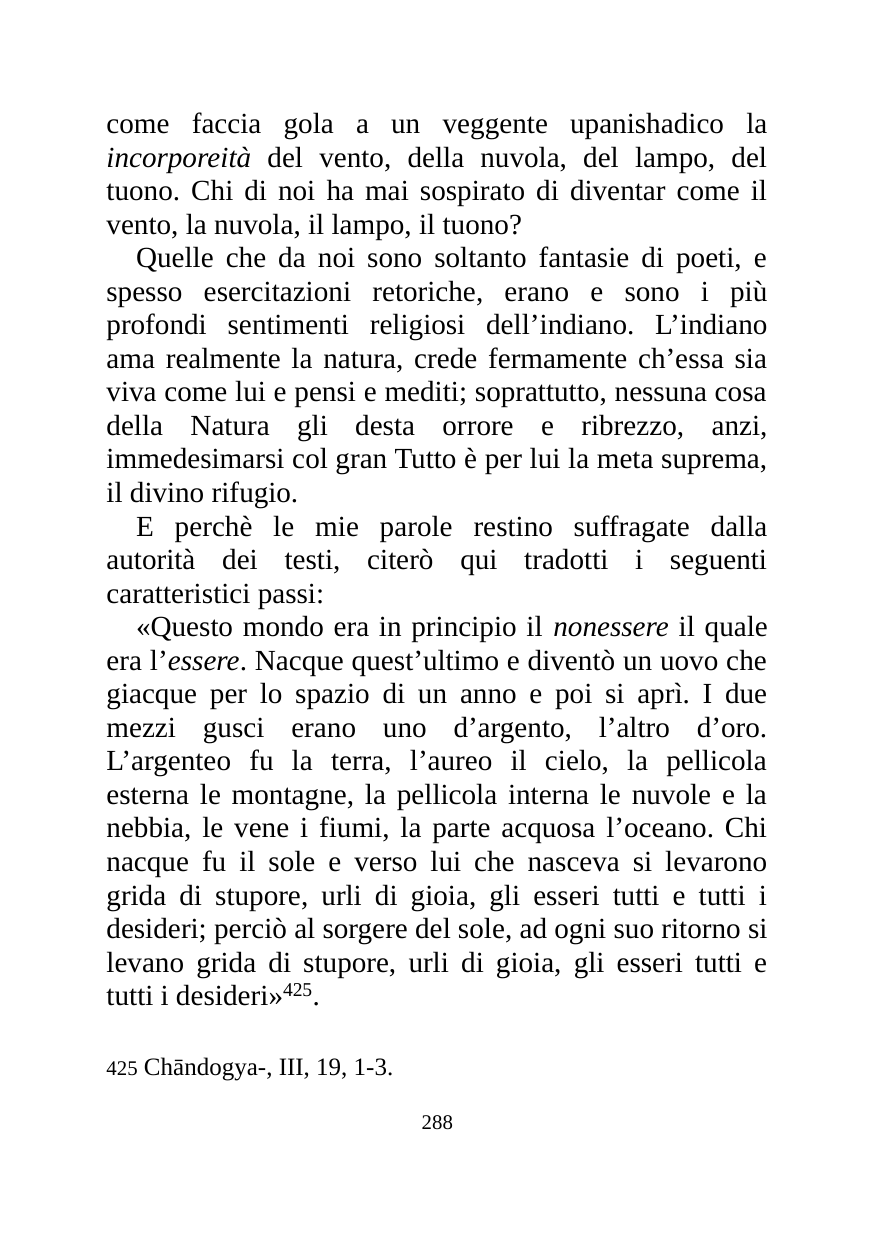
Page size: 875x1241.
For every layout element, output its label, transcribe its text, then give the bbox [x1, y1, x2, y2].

text «Questo mondo era in principio il nonessere il quale era l’essere. Nacque quest’ultimo e diventò un uovo che giacque per lo spazio di un anno e poi si aprì. I due mezzi gusci erano uno d’argento, l’altro d’oro. L’argenteo fu la terra, l’aureo il cielo, la pellicola esterna le montagne, la pellicola interna le nuvole e la nebbia, le vene i fiumi, la parte acquosa l’oceano. Chi nacque fu il sole e verso lui che nasceva si levarono grida di stupore, urli di gioia, gli esseri tutti e tutti i desideri; perciò al sorgere del sole, ad ogni suo ritorno si levano grida di stupore, urli di gioia, gli esseri tutti e tutti i desideri». [106, 609, 768, 1012]
text Quelle che da noi sono soltanto fantasie di poeti, e spesso esercitazioni retoriche, erano e sono i più profondi sentimenti religiosi dell’indiano. L’indiano ama realmente la natura, crede fermamente ch’essa sia viva come lui e pensi e mediti; soprattutto, nessuna cosa della Natura gli desta orrore e ribrezzo, anzi, immedesimarsi col gran Tutto è per lui la meta suprema, il divino rifugio. [106, 240, 768, 509]
text Chāndogya-, III, 19, 1-3. [106, 1052, 768, 1080]
text E perchè le mie parole restino suffragate dalla autorità dei testi, citerò qui tradotti i seguenti caratteristici passi: [106, 509, 768, 609]
text come faccia gola a un veggente upanishadico la incorporeità del vento, della nuvola, del lampo, del tuono. Chi di noi ha mai sospirato di diventar come il vento, la nuvola, il lampo, il tuono? [106, 106, 768, 240]
